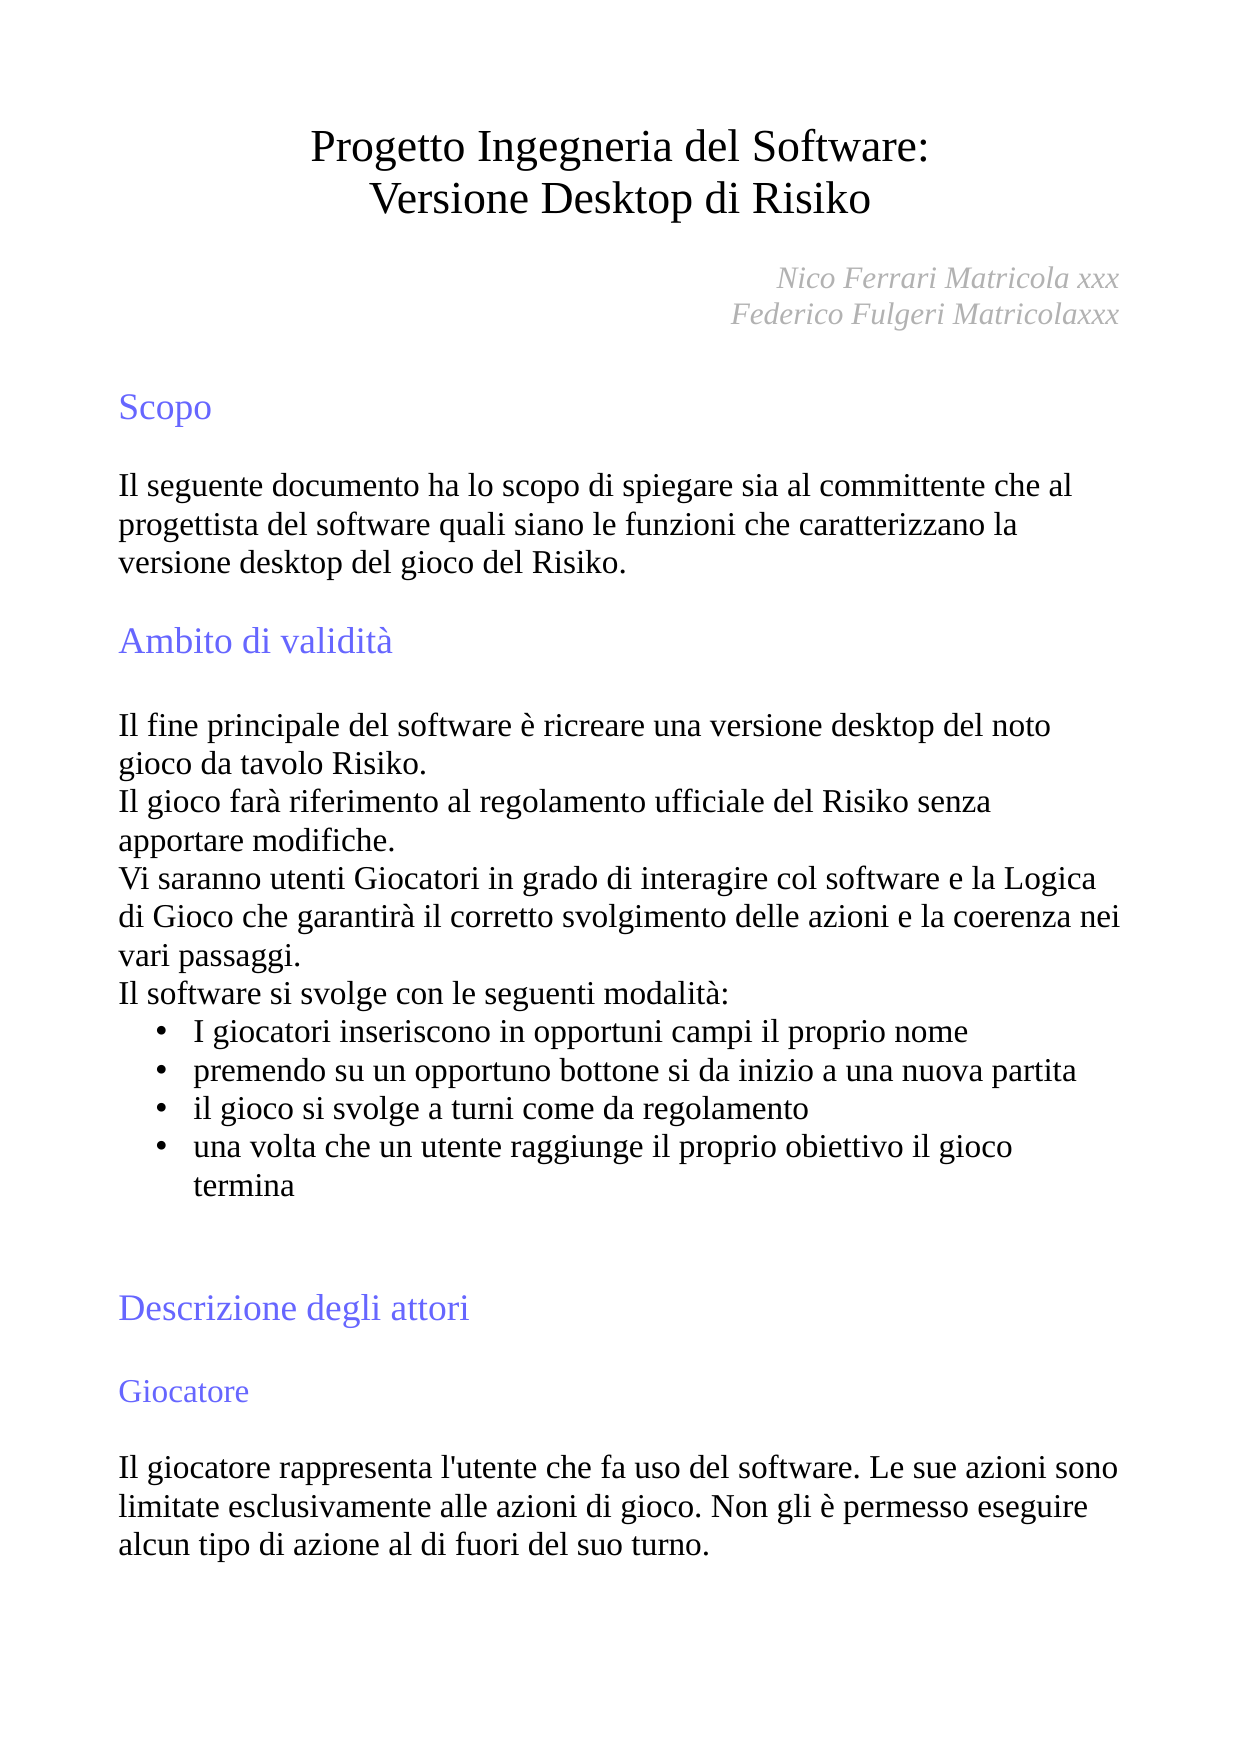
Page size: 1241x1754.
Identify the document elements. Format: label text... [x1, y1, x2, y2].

text Il gioco farà riferimento al regolamento ufficiale del Risiko senza apportare modifiche. [118, 782, 1122, 858]
text Nico Ferrari Matricola xxx [118, 259, 1122, 295]
text Descrizione degli attori [118, 1285, 1122, 1328]
text Scopo [118, 384, 1122, 427]
list il gioco si svolge a turni come da regolamento [156, 1088, 1122, 1127]
text Ambito di validità [118, 619, 1122, 662]
text Il fine principale del software è ricreare una versione desktop del noto gioco da tavolo Risiko. [118, 705, 1122, 782]
text Federico Fulgeri Matricolaxxx [118, 295, 1122, 331]
text Versione Desktop di Risiko [118, 171, 1122, 223]
text Il software si svolge con le seguenti modalità: [118, 973, 1122, 1012]
text Il giocatore rappresenta l'utente che fa uso del software. Le sue azioni sono limitate esclusivamente alle azioni di gioco. Non gli è permesso eseguire alcun tipo di azione al di fuori del suo turno. [118, 1448, 1122, 1563]
list I giocatori inseriscono in opportuni campi il proprio nome [156, 1012, 1122, 1050]
list una volta che un utente raggiunge il proprio obiettivo il gioco termina [156, 1127, 1122, 1203]
text Il seguente documento ha lo scopo di spiegare sia al committente che al progettista del software quali siano le funzioni che caratterizzano la versione desktop del gioco del Risiko. [118, 466, 1122, 581]
text Giocatore [118, 1371, 1122, 1409]
text Progetto Ingegneria del Software: [118, 118, 1122, 171]
text Vi saranno utenti Giocatori in grado di interagire col software e la Logica di Gioco che garantirà il corretto svolgimento delle azioni e la coerenza nei vari passaggi. [118, 858, 1122, 973]
list premendo su un opportuno bottone si da inizio a una nuova partita [156, 1050, 1122, 1088]
